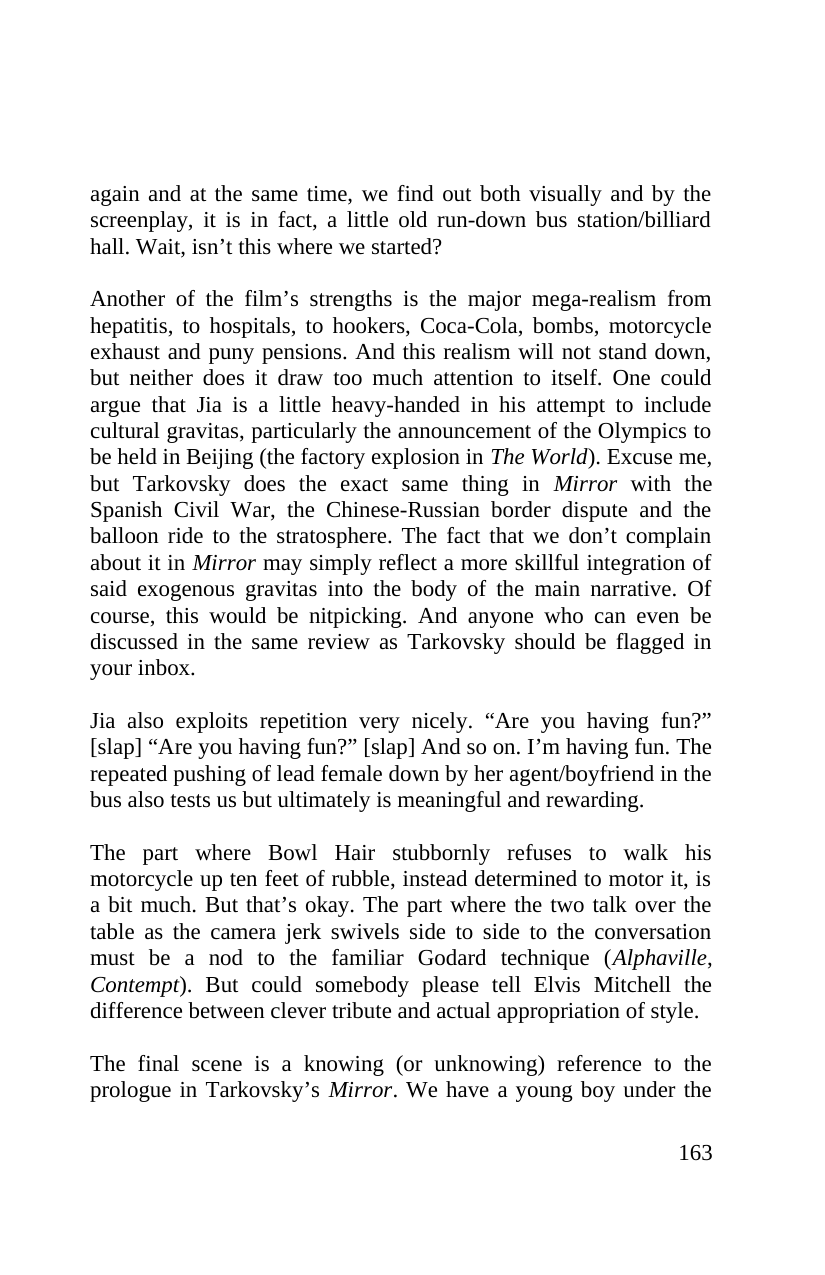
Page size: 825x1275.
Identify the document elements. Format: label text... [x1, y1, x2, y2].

text The part where Bowl Hair stubbornly refuses to walk his motorcycle up ten feet of rubble, instead determined to motor it, is a bit much. But that’s okay. The part where the two talk over the table as the camera jerk swivels side to side to the conversation must be a nod to the familiar Godard technique (Alphaville, Contempt). But could somebody please tell Elvis Mitchell the difference between clever tribute and actual appropriation of style. [90, 839, 712, 1023]
text Another of the film’s strengths is the major mega-realism from hepatitis, to hospitals, to hookers, Coca-Cola, bombs, motorcycle exhaust and puny pensions. And this realism will not stand down, but neither does it draw too much attention to itself. One could argue that Jia is a little heavy-handed in his attempt to include cultural gravitas, particularly the announcement of the Olympics to be held in Beijing (the factory explosion in The World). Excuse me, but Tarkovsky does the exact same thing in Mirror with the Spanish Civil War, the Chinese-Russian border dispute and the balloon ride to the stratosphere. The fact that we don’t complain about it in Mirror may simply reflect a more skillful integration of said exogenous gravitas into the body of the main narrative. Of course, this would be nitpicking. And anyone who can even be discussed in the same review as Tarkovsky should be flagged in your inbox. [90, 285, 712, 681]
text again and at the same time, we find out both visually and by the screenplay, it is in fact, a little old run-down bus station/billiard hall. Wait, isn’t this where we started? [90, 180, 712, 259]
text The final scene is a knowing (or unknowing) reference to the prologue in Tarkovsky’s Mirror. We have a young boy under the [90, 1050, 712, 1102]
text Jia also exploits repetition very nicely. “Are you having fun?” [slap] “Are you having fun?” [slap] And so on. I’m having fun. The repeated pushing of lead female down by her agent/boyfriend in the bus also tests us but ultimately is meaningful and rewarding. [90, 707, 712, 812]
